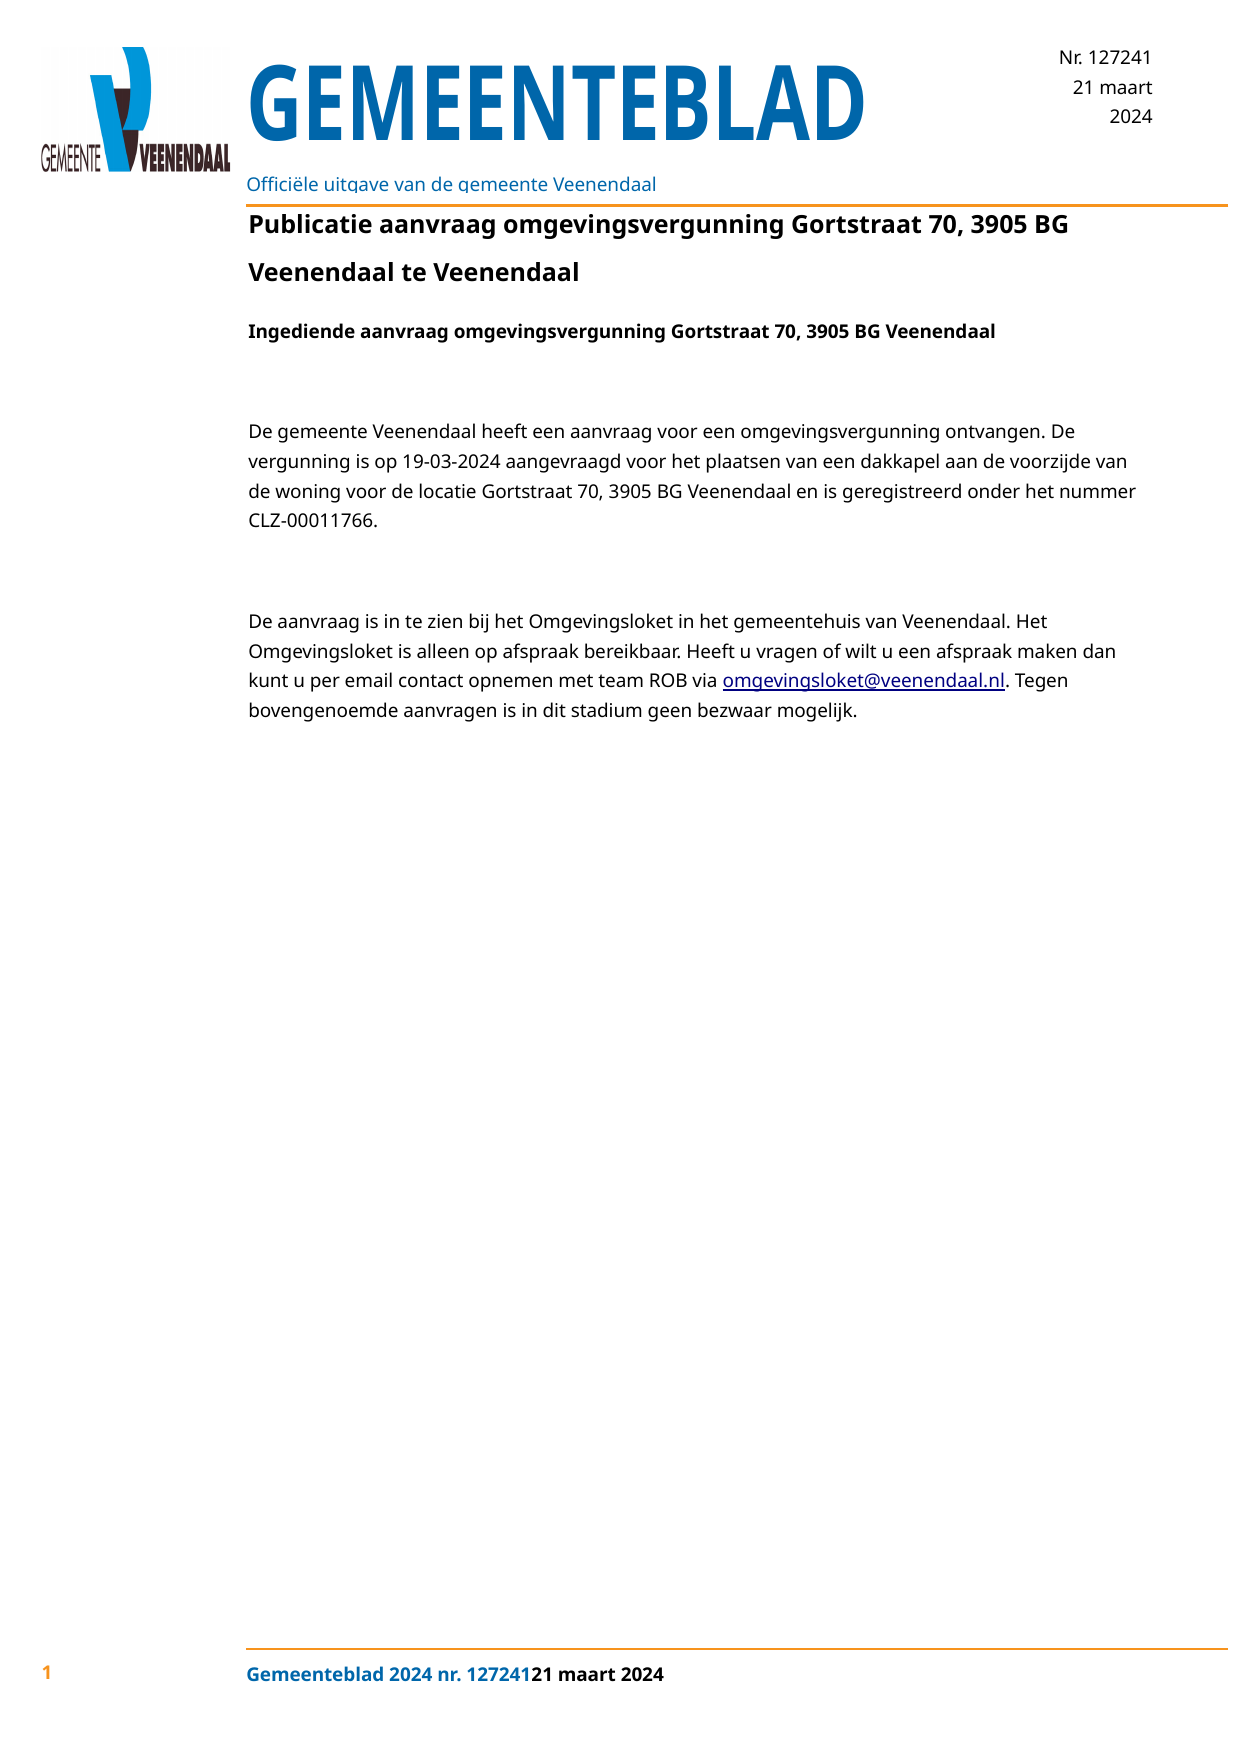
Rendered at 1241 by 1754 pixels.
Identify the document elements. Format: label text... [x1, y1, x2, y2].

picture [123, 47, 231, 172]
text De aanvraag is in te zien bij het Omgevingsloket in het gemeentehuis van Veenendaal. Het Omgevingsloket is alleen op afspraak bereikbaar. Heeft u vragen of wilt u een afspraak maken dan kunt u per email contact opnemen met team ROB via omgevingsloket@veenendaal.nl. Tegen bovengenoemde aanvragen is in dit stadium geen bezwaar mogelijk. [248, 608, 1152, 723]
picture [41, 47, 130, 172]
text Ingediende aanvraag omgevingsvergunning Gortstraat 70, 3905 BG Veenendaal [248, 318, 1152, 344]
text Publicatie aanvraag omgevingsvergunning Gortstraat 70, 3905 BG Veenendaal te Veenendaal [248, 207, 1152, 288]
text De gemeente Veenendaal heeft een aanvraag voor een omgevingsvergunning ontvangen. De vergunning is op 19-03-2024 aangevraagd voor het plaatsen van een dakkapel aan de voorzijde van de woning voor de locatie Gortstraat 70, 3905 BG Veenendaal en is geregistreerd onder het nummer CLZ-00011766. [248, 419, 1152, 533]
